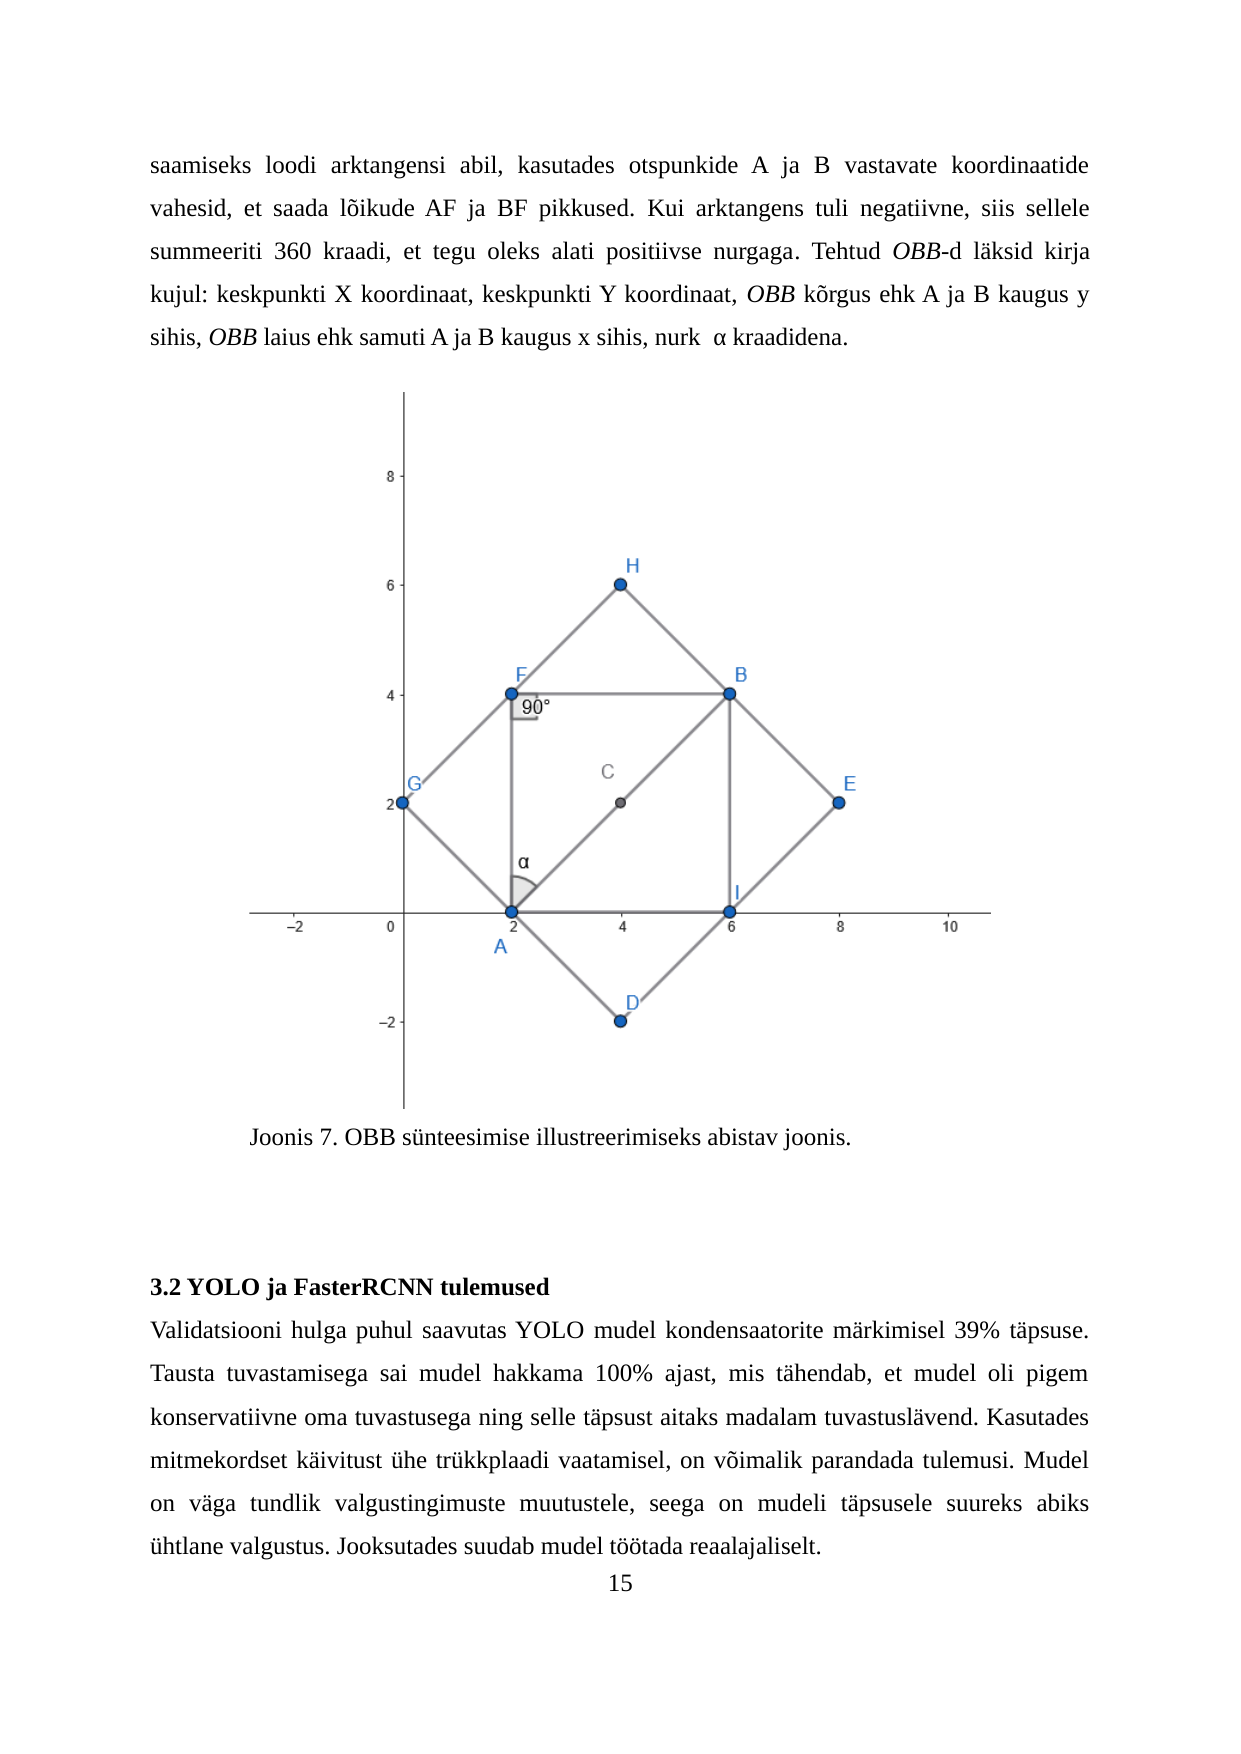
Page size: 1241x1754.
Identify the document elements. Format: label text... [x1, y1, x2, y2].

subtitle 3.2 YOLO ja FasterRCNN tulemused [150, 1272, 1090, 1301]
picture [249, 392, 991, 1109]
text Validatsiooni hulga puhul saavutas YOLO mudel kondensaatorite märkimisel 39% täpsuse. Tausta tuvastamisega sai mudel hakkama 100% ajast, mis tähendab, et mudel oli pigem konservatiivne oma tuvastusega ning selle täpsust aitaks madalam tuvastuslävend. Kasutades mitmekordset käivitust ühe trükkplaadi vaatamisel, on võimalik parandada tulemusi. Mudel on väga tundlik valgustingimuste muutustele, seega on mudeli täpsusele suureks abiks ühtlane valgustus. Jooksutades suudab mudel töötada reaalajaliselt. [150, 1315, 1090, 1560]
text Joonis 7. OBB sünteesimise illustreerimiseks abistav joonis. [249, 1109, 991, 1150]
text saamiseks loodi arktangensi abil, kasutades otspunkide A ja B vastavate koordinaatide vahesid, et saada lõikude AF ja BF pikkused. Kui arktangens tuli negatiivne, siis sellele summeeriti 360 kraadi, et tegu oleks alati positiivse nurgaga. Tehtud OBB-d läksid kirja kujul: keskpunkti X koordinaat, keskpunkti Y koordinaat, OBB kõrgus ehk A ja B kaugus y sihis, OBB laius ehk samuti A ja B kaugus x sihis, nurk α kraadidena. [150, 150, 1090, 351]
